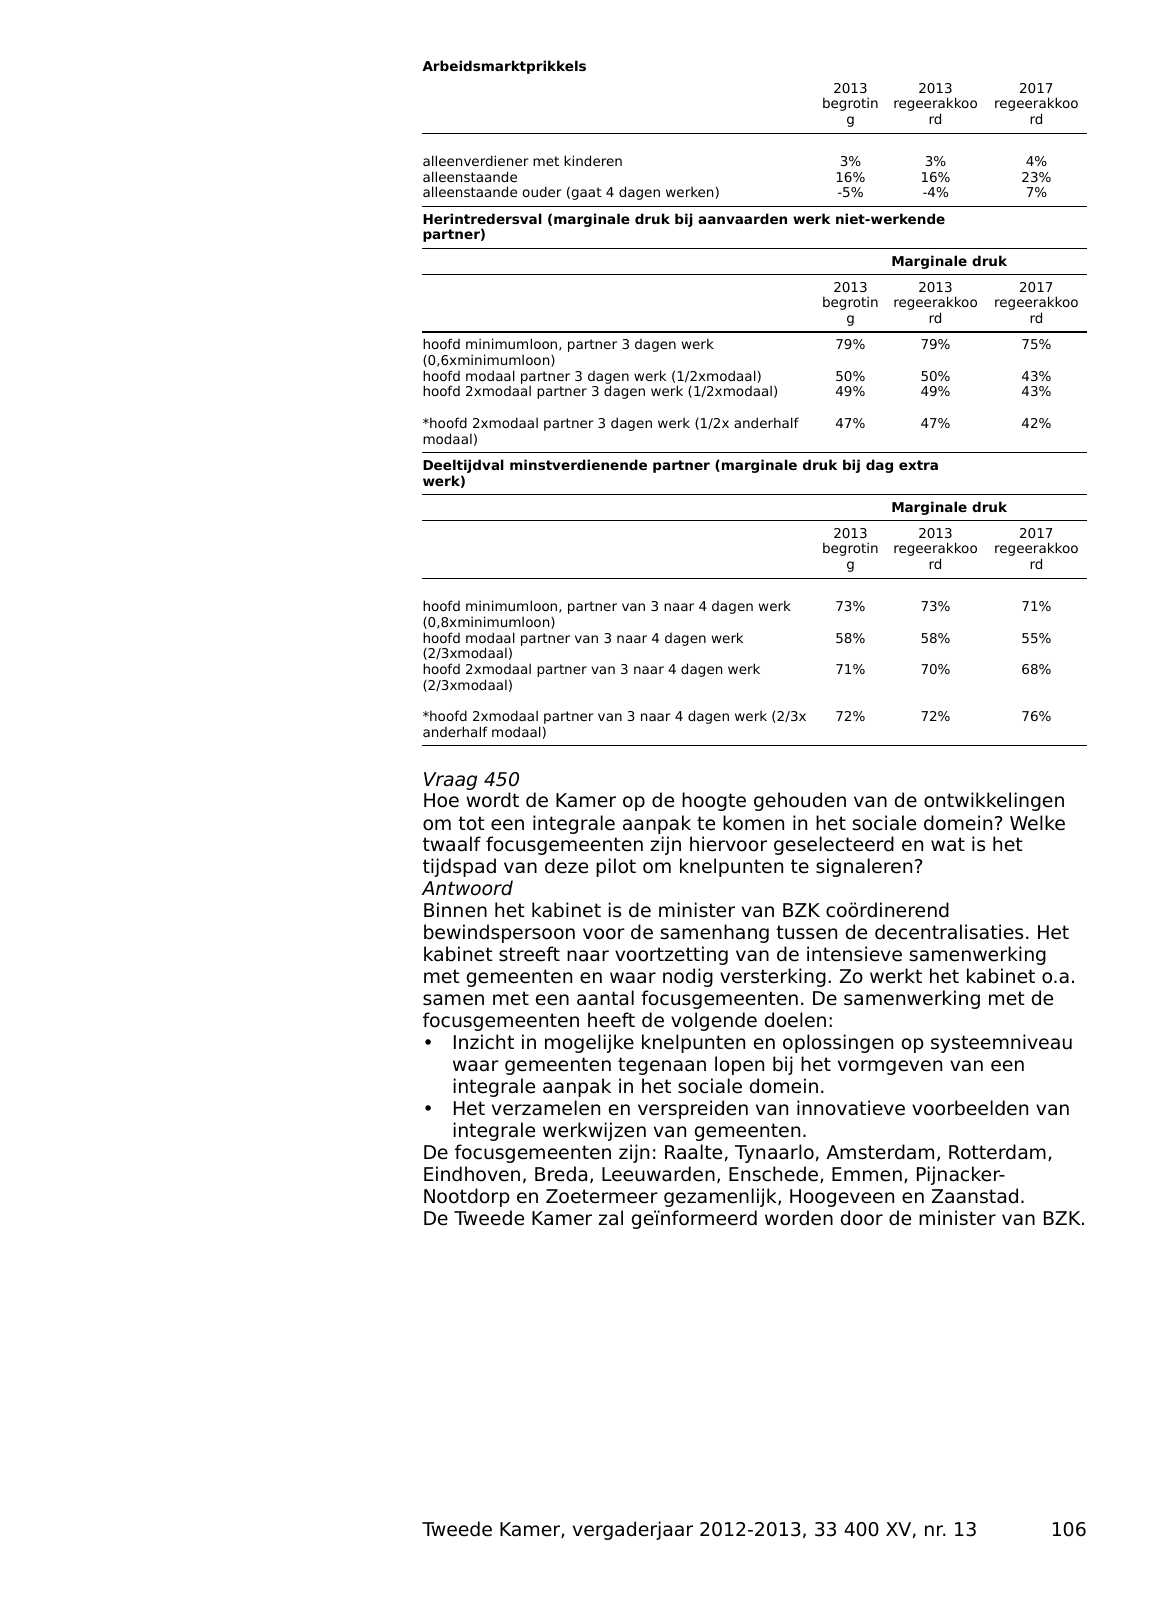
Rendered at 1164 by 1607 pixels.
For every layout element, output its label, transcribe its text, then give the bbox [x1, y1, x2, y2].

table_cell hoofd 2xmodaal partner 3 dagen werk (1/2xmodaal) [422, 384, 816, 400]
table_cell 2013 regeerakkoord [885, 275, 986, 331]
table_cell 71% [816, 662, 885, 693]
table_cell 2013 regeerakkoord [885, 521, 986, 577]
text De focusgemeenten zijn: Raalte, Tynaarlo, Amsterdam, Rotterdam, Eindhoven, Breda, Leeuwarden, Enschede, Emmen, Pijnacker-Nootdorp en Zoetermeer gezamenlijk, Hoogeveen en Zaanstad. [422, 1142, 1087, 1208]
table_cell hoofd modaal partner van 3 naar 4 dagen werk (2/3xmodaal) [422, 630, 816, 662]
table_cell [816, 579, 885, 599]
table_cell [986, 207, 1087, 248]
table_cell 76% [986, 709, 1087, 745]
table_cell 50% [816, 369, 885, 384]
table_cell alleenstaande [422, 170, 816, 185]
table_cell *hoofd 2xmodaal partner 3 dagen werk (1/2x anderhalf modaal) [422, 416, 816, 452]
table_cell 2013 regeerakkoord [885, 75, 986, 132]
table_cell 3% [816, 154, 885, 169]
table_cell [422, 693, 816, 709]
text Hoe wordt de Kamer op de hoogte gehouden van de ontwikkelingen om tot een integrale aanpak te komen in het sociale domein? Welke twaalf focusgemeenten zijn hiervoor geselecteerd en wat is het tijdspad van deze pilot om knelpunten te signaleren? [422, 790, 1087, 878]
text De Tweede Kamer zal geïnformeerd worden door de minister van BZK. [422, 1208, 1087, 1230]
table_cell alleenverdiener met kinderen [422, 154, 816, 169]
table_cell 68% [986, 662, 1087, 693]
table_cell 2013 begroting [816, 275, 885, 331]
table_cell [885, 579, 986, 599]
table_cell [422, 400, 816, 416]
table_cell [816, 400, 885, 416]
table_cell 2013 begroting [816, 75, 885, 132]
table_cell [422, 521, 816, 577]
table_cell 16% [816, 170, 885, 185]
table_cell 2017 regeerakkoord [986, 75, 1087, 132]
table_cell Deeltijdval minstverdienende partner (marginale druk bij dag extra werk) [422, 453, 986, 494]
table_cell [885, 400, 986, 416]
table_cell 70% [885, 662, 986, 693]
table_cell 79% [816, 333, 885, 368]
text Vraag 450 [422, 768, 1087, 790]
table_cell 4% [986, 154, 1087, 169]
table_cell [986, 134, 1087, 154]
table_cell -5% [816, 185, 885, 206]
table_cell [986, 453, 1087, 494]
text • Het verzamelen en verspreiden van innovatieve voorbeelden van integrale werkwijzen van gemeenten. [422, 1098, 1087, 1142]
table_cell [422, 579, 816, 599]
table_cell 73% [816, 599, 885, 630]
table_cell 79% [885, 333, 986, 368]
table_cell 43% [986, 384, 1087, 400]
table_cell 58% [816, 630, 885, 662]
table_cell 49% [816, 384, 885, 400]
table_cell Herintredersval (marginale druk bij aanvaarden werk niet-werkende partner) [422, 207, 986, 248]
table_cell 7% [986, 185, 1087, 206]
table_cell 50% [885, 369, 986, 384]
table_cell *hoofd 2xmodaal partner van 3 naar 4 dagen werk (2/3x anderhalf modaal) [422, 709, 816, 745]
table_cell [422, 275, 816, 331]
table_cell hoofd 2xmodaal partner van 3 naar 4 dagen werk (2/3xmodaal) [422, 662, 816, 693]
table_cell alleenstaande ouder (gaat 4 dagen werken) [422, 185, 816, 206]
table_cell 47% [816, 416, 885, 452]
table_cell 23% [986, 170, 1087, 185]
table_cell 73% [885, 599, 986, 630]
table_header Arbeidsmarktprikkels [422, 59, 1087, 75]
table_cell 75% [986, 333, 1087, 368]
table_cell 2017 regeerakkoord [986, 521, 1087, 577]
table_cell [885, 693, 986, 709]
table_cell [422, 495, 816, 520]
table_cell 2013 begroting [816, 521, 885, 577]
table_cell 16% [885, 170, 986, 185]
table_cell 71% [986, 599, 1087, 630]
table_cell 3% [885, 154, 986, 169]
table_cell -4% [885, 185, 986, 206]
table_cell Marginale druk [816, 495, 1087, 520]
table_cell 58% [885, 630, 986, 662]
table_cell 42% [986, 416, 1087, 452]
text • Inzicht in mogelijke knelpunten en oplossingen op systeemniveau waar gemeenten tegenaan lopen bij het vormgeven van een integrale aanpak in het sociale domein. [422, 1032, 1087, 1098]
table_cell 55% [986, 630, 1087, 662]
text Antwoord [422, 878, 1087, 900]
table_cell [816, 693, 885, 709]
table_cell [422, 249, 816, 274]
table_cell hoofd minimumloon, partner 3 dagen werk (0,6xminimumloon) [422, 333, 816, 368]
table_cell hoofd modaal partner 3 dagen werk (1/2xmodaal) [422, 369, 816, 384]
table_cell 49% [885, 384, 986, 400]
table_cell [422, 75, 816, 132]
table_cell Marginale druk [816, 249, 1087, 274]
table_cell 2017 regeerakkoord [986, 275, 1087, 331]
table_cell 72% [816, 709, 885, 745]
table_cell [986, 579, 1087, 599]
table_cell [816, 134, 885, 154]
table_cell [986, 693, 1087, 709]
table_cell hoofd minimumloon, partner van 3 naar 4 dagen werk (0,8xminimumloon) [422, 599, 816, 630]
table_cell 72% [885, 709, 986, 745]
table_cell 47% [885, 416, 986, 452]
table_cell [422, 134, 816, 154]
table_cell [986, 400, 1087, 416]
table_cell 43% [986, 369, 1087, 384]
table_cell [885, 134, 986, 154]
text Binnen het kabinet is de minister van BZK coördinerend bewindspersoon voor de samenhang tussen de decentralisaties. Het kabinet streeft naar voortzetting van de intensieve samenwerking met gemeenten en waar nodig versterking. Zo werkt het kabinet o.a. samen met een aantal focusgemeenten. De samenwerking met de focusgemeenten heeft de volgende doelen: [422, 900, 1087, 1032]
